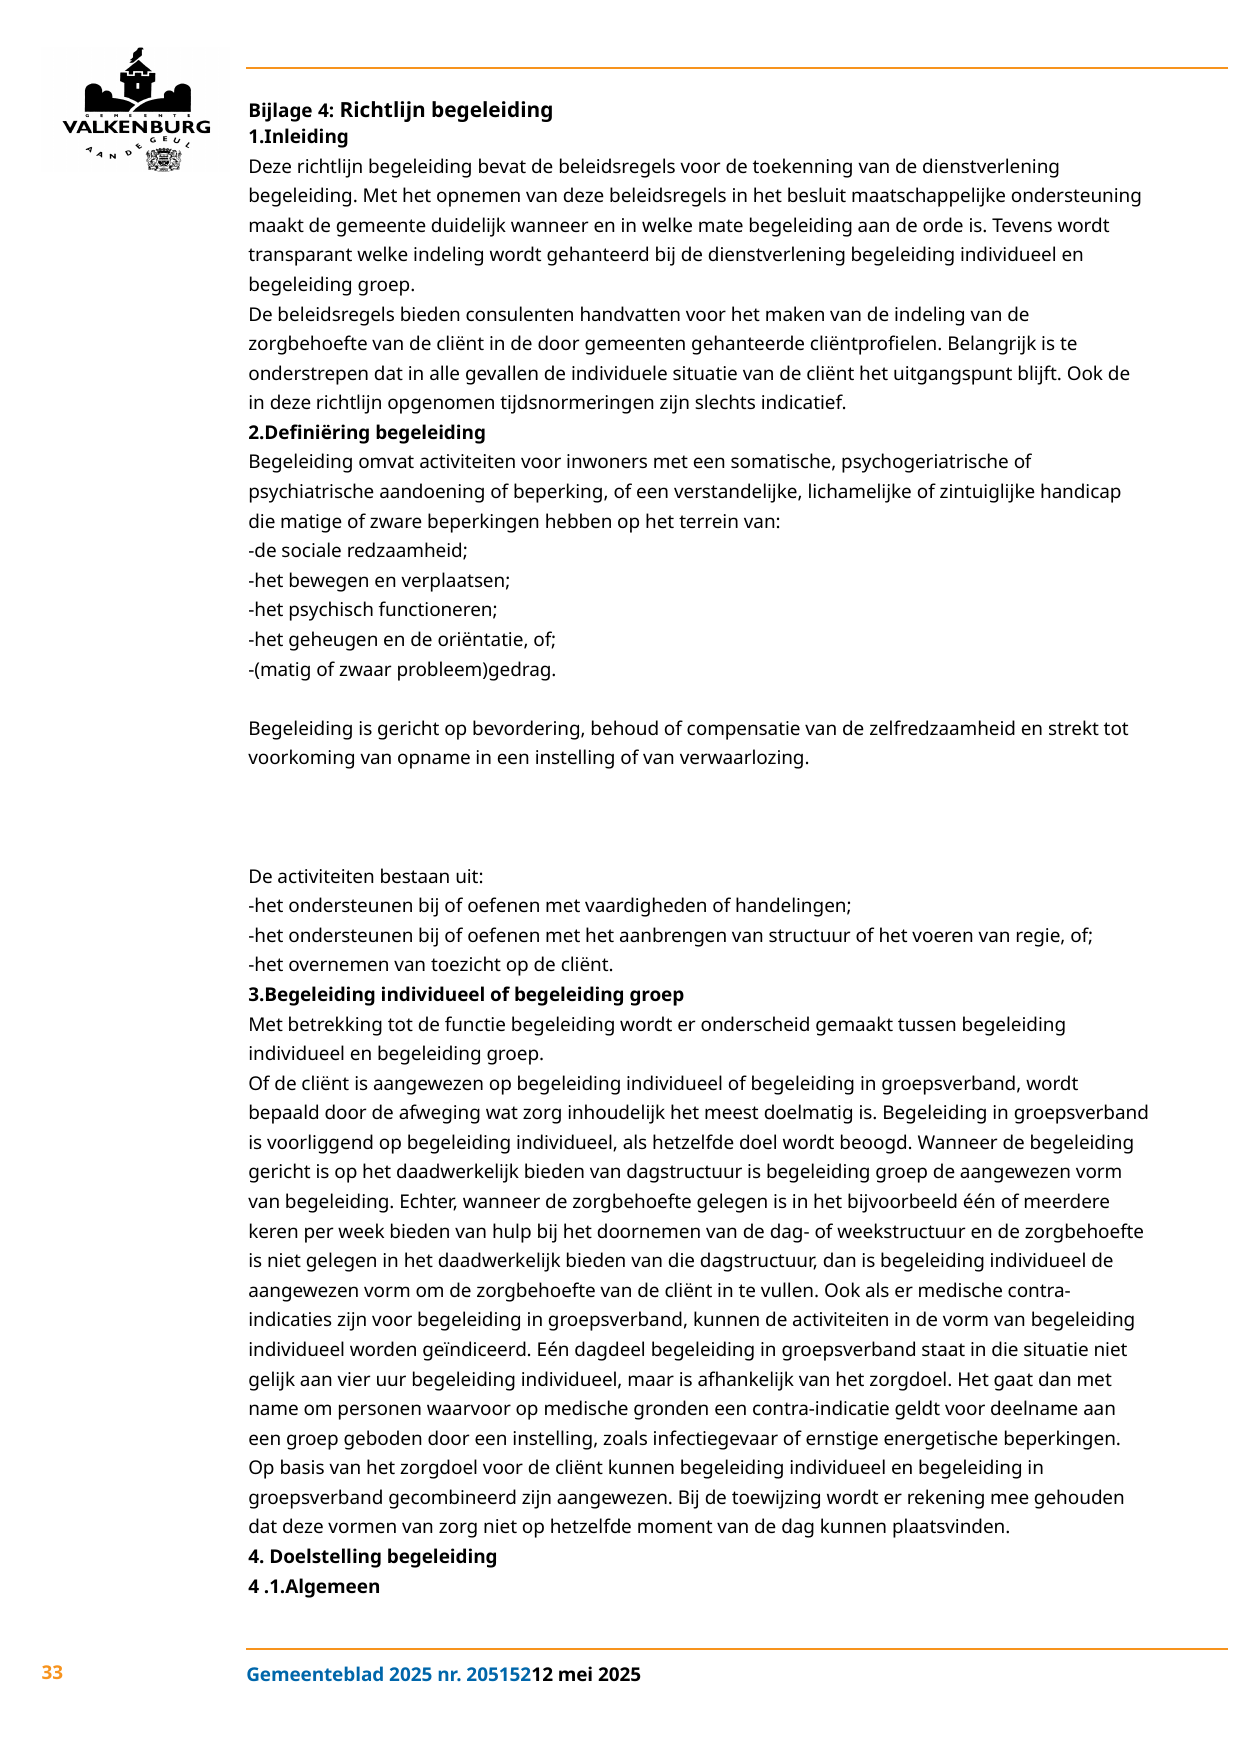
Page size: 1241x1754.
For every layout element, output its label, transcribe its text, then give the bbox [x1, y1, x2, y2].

text 4 .1.Algemeen [248, 1573, 1152, 1599]
text Of de cliënt is aangewezen op begeleiding individueel of begeleiding in groepsverband, wordt bepaald door de afweging wat zorg inhoudelijk het meest doelmatig is. Begeleiding in groepsverband is voorliggend op begeleiding individueel, als hetzelfde doel wordt beoogd. Wanneer de begeleiding gericht is op het daadwerkelijk bieden van dagstructuur is begeleiding groep de aangewezen vorm van begeleiding. Echter, wanneer de zorgbehoefte gelegen is in het bijvoorbeeld één of meerdere keren per week bieden van hulp bij het doornemen van de dag- of weekstructuur en de zorgbehoefte is niet gelegen in het daadwerkelijk bieden van die dagstructuur, dan is begeleiding individueel de aangewezen vorm om de zorgbehoefte van de cliënt in te vullen. Ook als er medische contra-indicaties zijn voor begeleiding in groepsverband, kunnen de activiteiten in de vorm van begeleiding individueel worden geïndiceerd. Eén dagdeel begeleiding in groepsverband staat in die situatie niet gelijk aan vier uur begeleiding individueel, maar is afhankelijk van het zorgdoel. Het gaat dan met name om personen waarvoor op medische gronden een contra-indicatie geldt voor deelname aan een groep geboden door een instelling, zoals infectiegevaar of ernstige energetische beperkingen. [248, 1070, 1152, 1451]
text -het psychisch functioneren; [248, 597, 1152, 622]
text 4. Doelstelling begeleiding [248, 1543, 1152, 1569]
text Met betrekking tot de functie begeleiding wordt er onderscheid gemaakt tussen begeleiding individueel en begeleiding groep. [248, 1011, 1152, 1066]
text Op basis van het zorgdoel voor de cliënt kunnen begeleiding individueel en begeleiding in groepsverband gecombineerd zijn aangewezen. Bij de toewijzing wordt er rekening mee gehouden dat deze vormen van zorg niet op hetzelfde moment van de dag kunnen plaatsvinden. [248, 1454, 1152, 1539]
text Begeleiding omvat activiteiten voor inwoners met een somatische, psychogeriatrische of psychiatrische aandoening of beperking, of een verstandelijke, lichamelijke of zintuiglijke handicap die matige of zware beperkingen hebben op het terrein van: [248, 449, 1152, 534]
text -het geheugen en de oriëntatie, of; [248, 626, 1152, 652]
text Deze richtlijn begeleiding bevat de beleidsregels voor de toekenning van de dienstverlening begeleiding. Met het opnemen van deze beleidsregels in het besluit maatschappelijke ondersteuning maakt de gemeente duidelijk wanneer en in welke mate begeleiding aan de orde is. Tevens wordt transparant welke indeling wordt gehanteerd bij de dienstverlening begeleiding individueel en begeleiding groep. [248, 153, 1152, 297]
picture [41, 47, 231, 172]
text 3.Begeleiding individueel of begeleiding groep [248, 981, 1152, 1007]
text De beleidsregels bieden consulenten handvatten voor het maken van de indeling van de zorgbehoefte van de cliënt in de door gemeenten gehanteerde cliëntprofielen. Belangrijk is te onderstrepen dat in alle gevallen de individuele situatie van de cliënt het uitgangspunt blijft. Ook de in deze richtlijn opgenomen tijdsnormeringen zijn slechts indicatief. [248, 301, 1152, 415]
text Begeleiding is gericht op bevordering, behoud of compensatie van de zelfredzaamheid en strekt tot voorkoming van opname in een instelling of van verwaarlozing. [248, 715, 1152, 770]
text -het overnemen van toezicht op de cliënt. [248, 952, 1152, 977]
text -het ondersteunen bij of oefenen met vaardigheden of handelingen; [248, 892, 1152, 918]
text -het ondersteunen bij of oefenen met het aanbrengen van structuur of het voeren van regie, of; [248, 922, 1152, 948]
text 1.Inleiding [248, 123, 1152, 149]
text -de sociale redzaamheid; [248, 537, 1152, 563]
text De activiteiten bestaan uit: [248, 863, 1152, 889]
text -het bewegen en verplaatsen; [248, 567, 1152, 593]
text 2.Definiëring begeleiding [248, 419, 1152, 445]
text Bijlage 4: Richtlijn begeleiding [248, 95, 1152, 123]
text -(matig of zwaar probleem)gedrag. [248, 656, 1152, 682]
